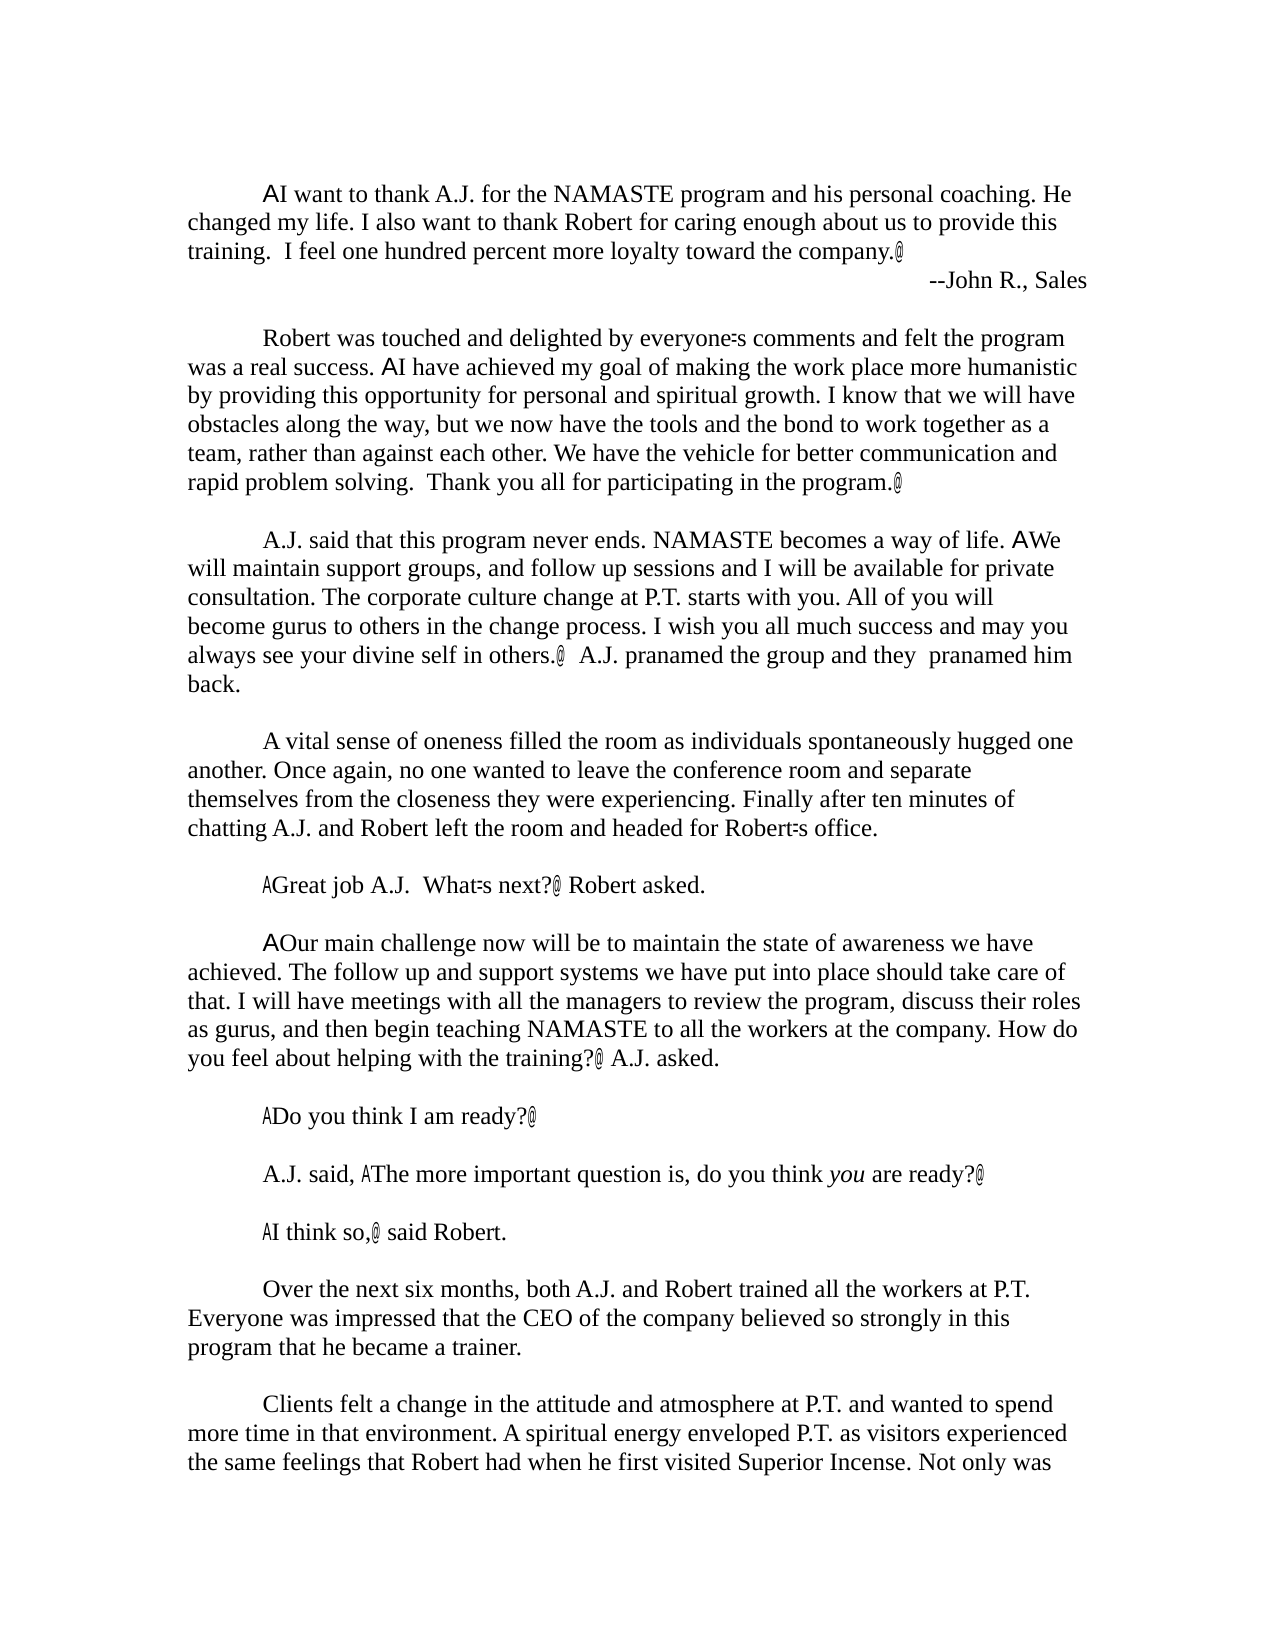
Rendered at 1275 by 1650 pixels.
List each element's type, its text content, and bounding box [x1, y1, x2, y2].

text --John R., Sales [929, 265, 1100, 294]
text Robert was touched and delighted by everyone=s comments and felt the program was a real success. AI have achieved my goal of making the work place more humanistic by providing this opportunity for personal and spiritual growth. I know that we will have obstacles along the way, but we now have the tools and the bond to work together as a team, rather than against each other. We have the vehicle for better communication and rapid problem solving. Thank you all for participating in the program.@ [187, 323, 1100, 496]
text Over the next six months, both A.J. and Robert trained all the workers at P.T. Everyone was impressed that the CEO of the company believed so strongly in this program that he became a trainer. [187, 1274, 1039, 1361]
text A.J. said, AThe more important question is, do you think you are ready?@ AI think so,@ said Robert. [262, 1159, 986, 1245]
text AOur main challenge now will be to maintain the state of awareness we have achieved. The follow up and support systems we have put into place should take care of that. I will have meetings with all the managers to review the program, discuss their roles as gurus, and then begin teaching NAMASTE to all the workers at the company. How do you feel about helping with the training?@ A.J. asked. [187, 928, 1086, 1072]
text A.J. said that this program never ends. NAMASTE becomes a way of life. AWe will maintain support groups, and follow up sessions and I will be available for private consultation. The corporate culture change at P.T. starts with you. All of you will become gurus to others in the change process. I wish you all much success and may you always see your divine self in others.@ A.J. pranamed the group and they pranamed him back. [187, 525, 1077, 697]
text Clients felt a change in the attitude and atmosphere at P.T. and wanted to spend more time in that environment. A spiritual energy enveloped P.T. as visitors experienced the same feelings that Robert had when he first visited Superior Incense. Not only was [187, 1389, 1100, 1476]
text AI want to thank A.J. for the NAMASTE program and his personal coaching. He changed my life. I also want to thank Robert for caring enough about us to provide this training. I feel one hundred percent more loyalty toward the company.@ [187, 178, 1100, 265]
text ADo you think I am ready?@ [262, 1101, 1100, 1130]
text AGreat job A.J. What=s next?@ Robert asked. [262, 870, 1100, 899]
text A vital sense of oneness filled the room as individuals spontaneously hugged one another. Once again, no one wanted to leave the conference room and separate themselves from the closeness they were experiencing. Finally after ten minutes of chatting A.J. and Robert left the room and headed for Robert=s office. [187, 726, 1077, 841]
